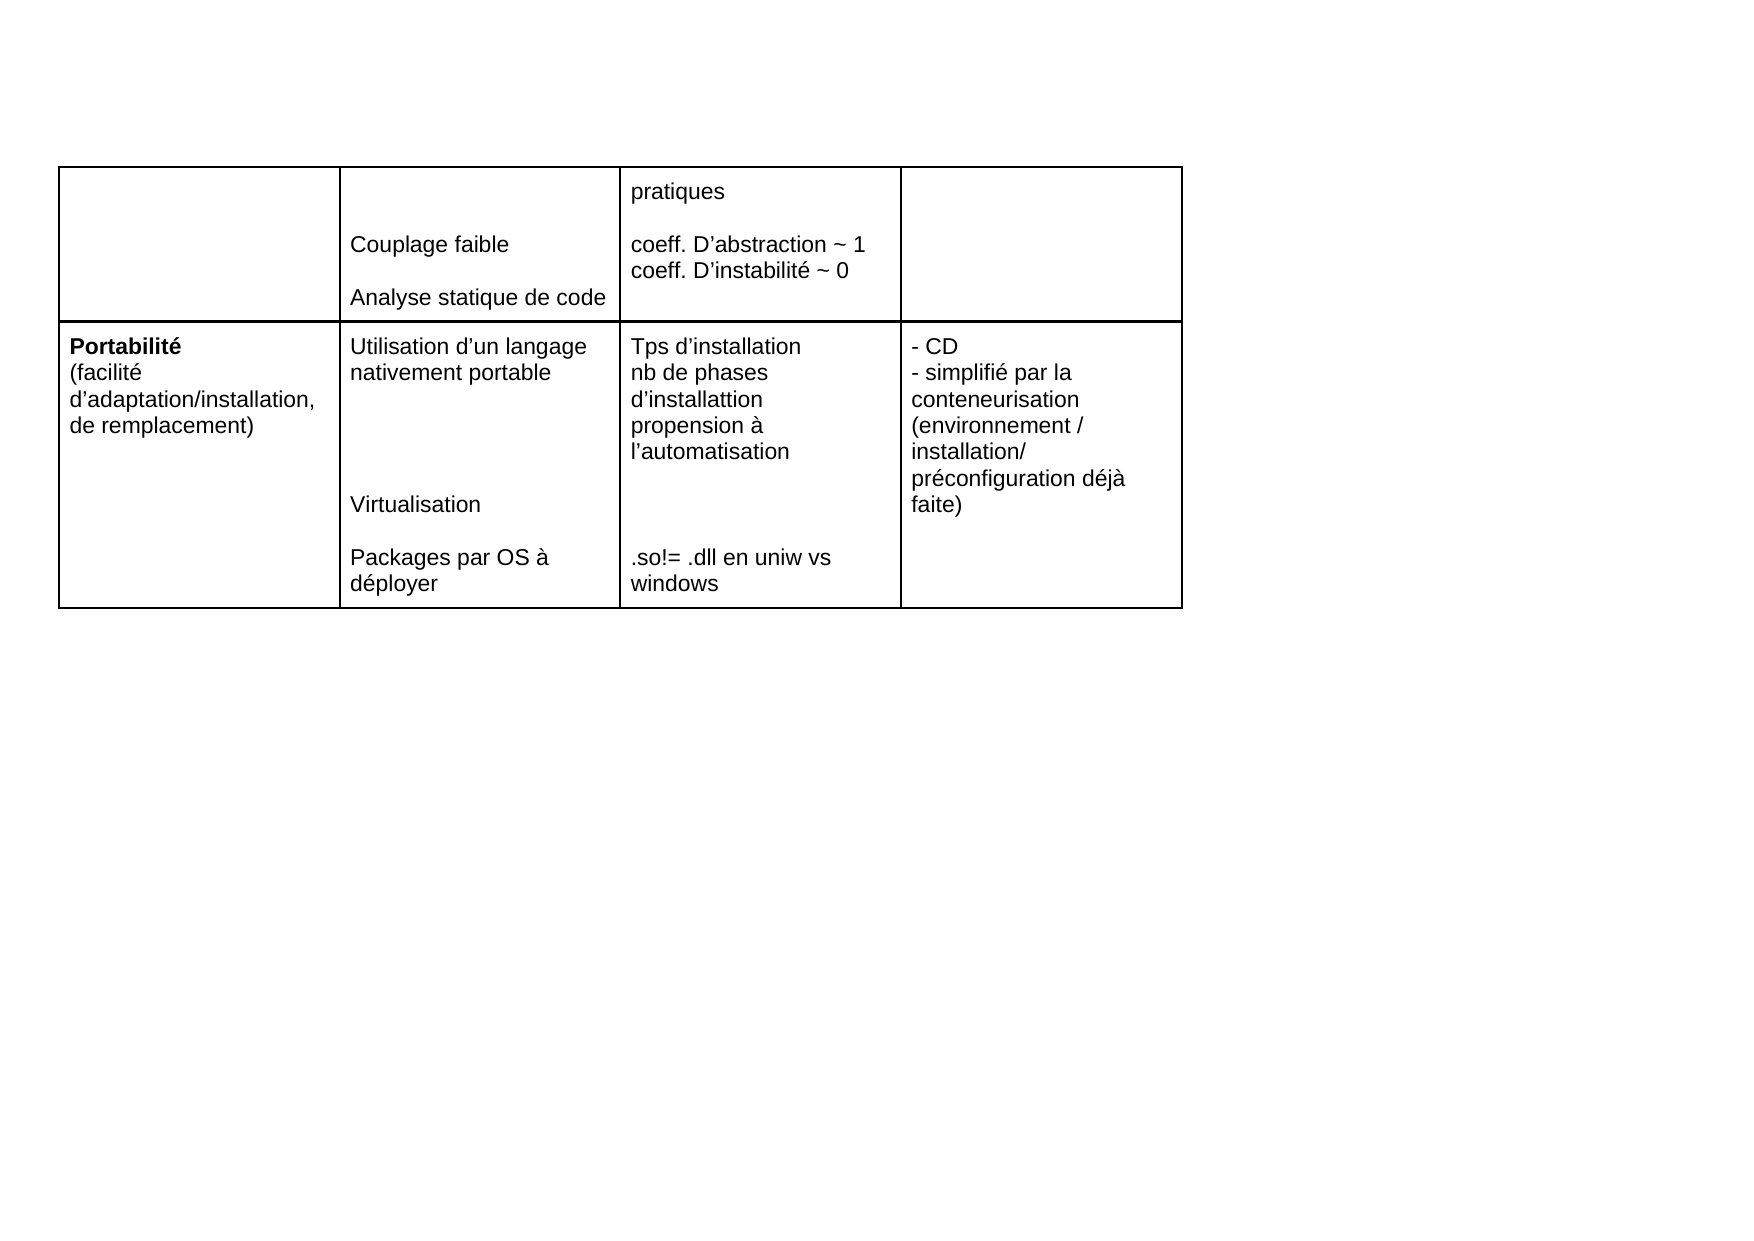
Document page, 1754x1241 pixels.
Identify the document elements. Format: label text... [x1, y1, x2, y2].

table_cell [902, 168, 1181, 320]
table_cell Portabilité (facilité d’adaptation/installation, de remplacement) [60, 323, 339, 607]
table_cell Utilisation d’un langage nativement portable Virtualisation Packages par OS à déployer [341, 323, 619, 607]
table_cell Couplage faible Analyse statique de code [341, 168, 619, 320]
table_cell [60, 168, 339, 320]
table_cell Tps d’installation nb de phases d’installattion propension à l’automatisation .so!= .dll en uniw vs windows [621, 323, 900, 607]
table_cell pratiques coeff. D’abstraction ~ 1 coeff. D’instabilité ~ 0 [621, 168, 900, 320]
table_cell - CD - simplifié par la conteneurisation (environnement / installation/ préconfiguration déjà faite) [902, 323, 1181, 607]
